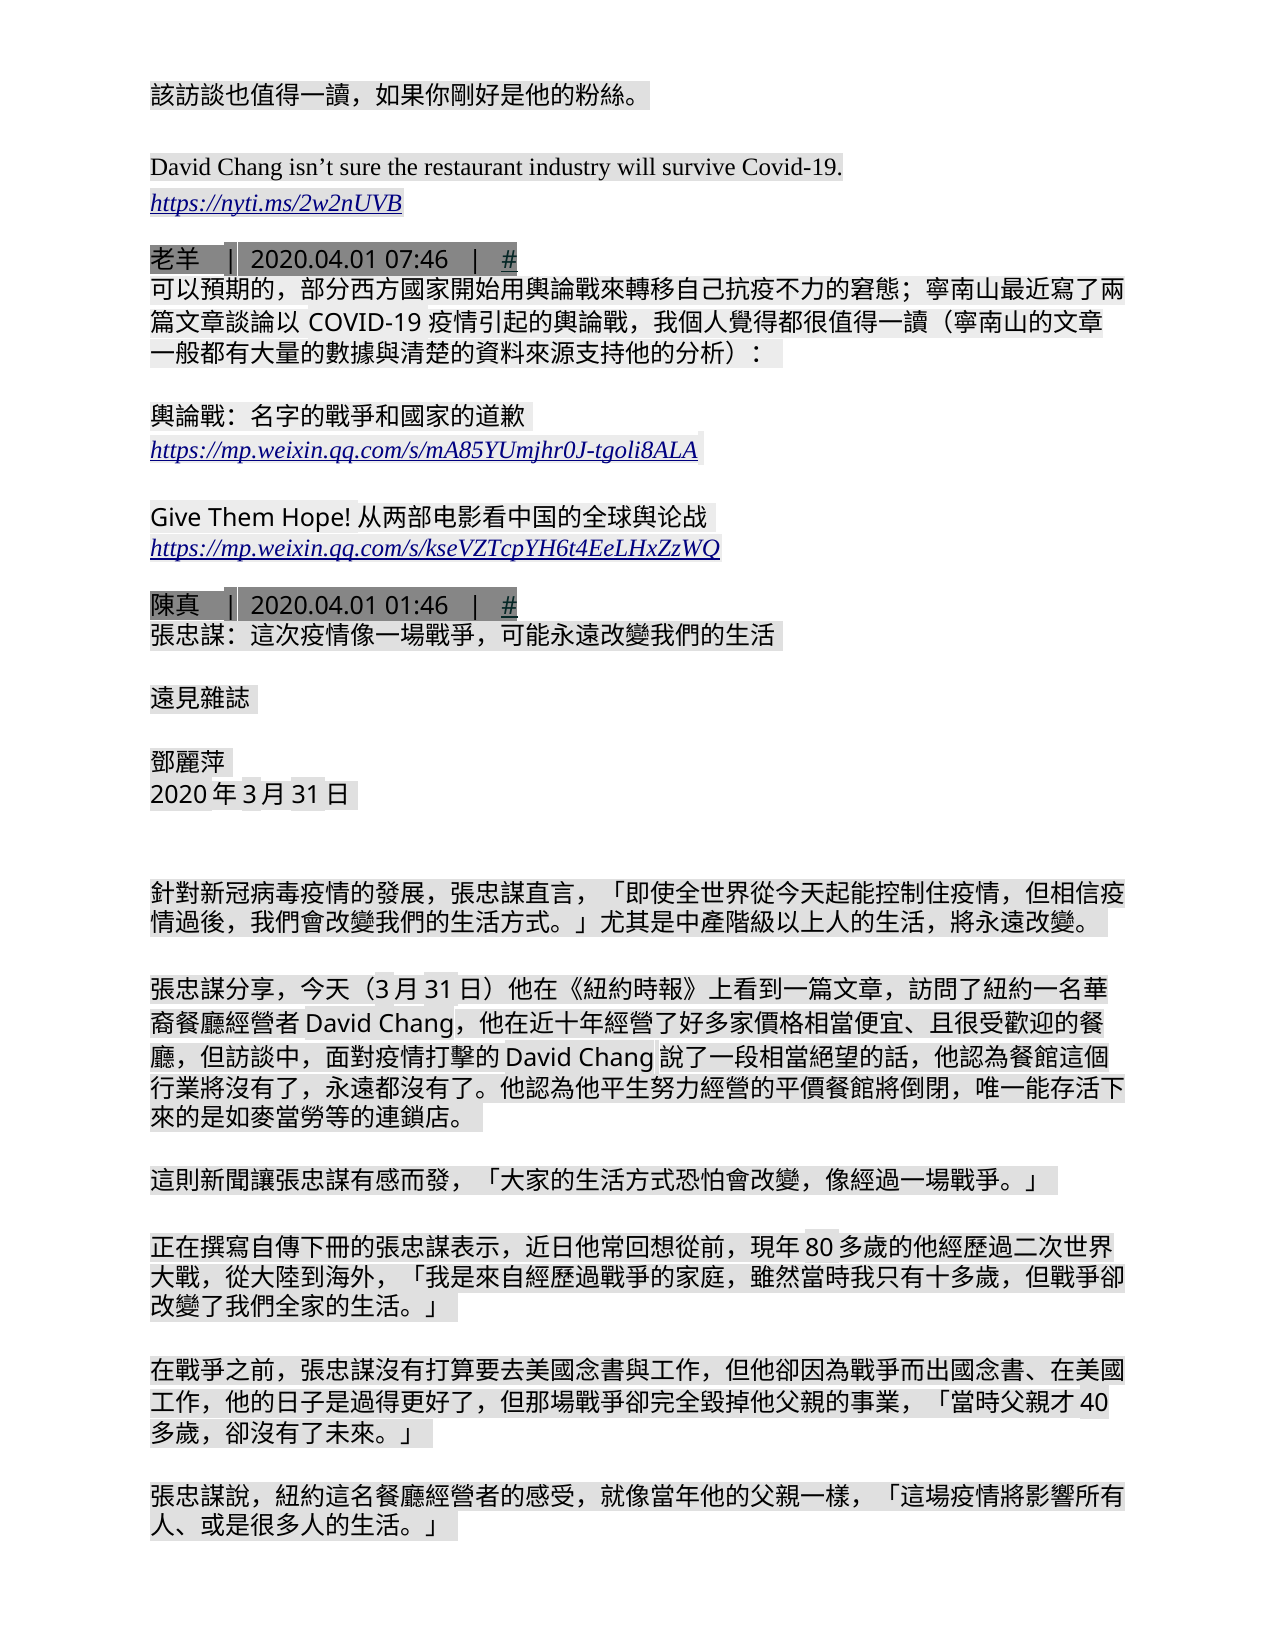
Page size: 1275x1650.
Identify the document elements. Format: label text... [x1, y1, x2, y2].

text 張忠謀：這次疫情像一場戰爭，可能永遠改變我們的生活 遠見雜誌 鄧麗萍 2020年3月31日 針對新冠病毒疫情的發展，張忠謀直言，「即使全世界從今天起能控制住疫情，但相信疫情過後，我們會改變我們的生活方式。」尤其是中產階級以上人的生活，將永遠改變。 張忠謀分享，今天（3月31日）他在《紐約時報》上看到一篇文章，訪問了紐約一名華裔餐廳經營者David Chang，他在近十年經營了好多家價格相當便宜、且很受歡迎的餐廳，但訪談中，面對疫情打擊的David Chang說了一段相當絕望的話，他認為餐館這個行業將沒有了，永遠都沒有了。他認為他平生努力經營的平價餐館將倒閉，唯一能存活下來的是如麥當勞等的連鎖店。 這則新聞讓張忠謀有感而發，「大家的生活方式恐怕會改變，像經過一場戰爭。」 正在撰寫自傳下冊的張忠謀表示，近日他常回想從前，現年80多歲的他經歷過二次世界大戰，從大陸到海外，「我是來自經歷過戰爭的家庭，雖然當時我只有十多歲，但戰爭卻改變了我們全家的生活。」 在戰爭之前，張忠謀沒有打算要去美國念書與工作，但他卻因為戰爭而出國念書、在美國工作，他的日子是過得更好了，但那場戰爭卻完全毀掉他父親的事業，「當時父親才40多歲，卻沒有了未來。」 張忠謀說，紐約這名餐廳經營者的感受，就像當年他的父親一樣，「這場疫情將影響所有人、或是很多人的生活。」 [150, 621, 1125, 1575]
text 老羊 | 2020.04.01 07:46 | # [150, 242, 1125, 276]
text 陳真 | 2020.04.01 01:46 | # [150, 587, 1125, 621]
text 該訪談也值得一讀，如果你剛好是他的粉絲。 David Chang isn’t sure the restaurant industry will survive Covid-19. https://nyti.ms/2w2nUVB [150, 75, 1125, 217]
text 可以預期的，部分西方國家開始用輿論戰來轉移自己抗疫不力的窘態；寧南山最近寫了兩篇文章談論以 COVID-19 疫情引起的輿論戰，我個人覺得都很值得一讀（寧南山的文章一般都有大量的數據與清楚的資料來源支持他的分析）： 輿論戰：名字的戰爭和國家的道歉 https://mp.weixin.qq.com/s/mA85YUmjhr0J-tgoli8ALA Give Them Hope! 从两部电影看中国的全球舆论战 https://mp.weixin.qq.com/s/kseVZTcpYH6t4EeLHxZzWQ [150, 276, 1125, 562]
